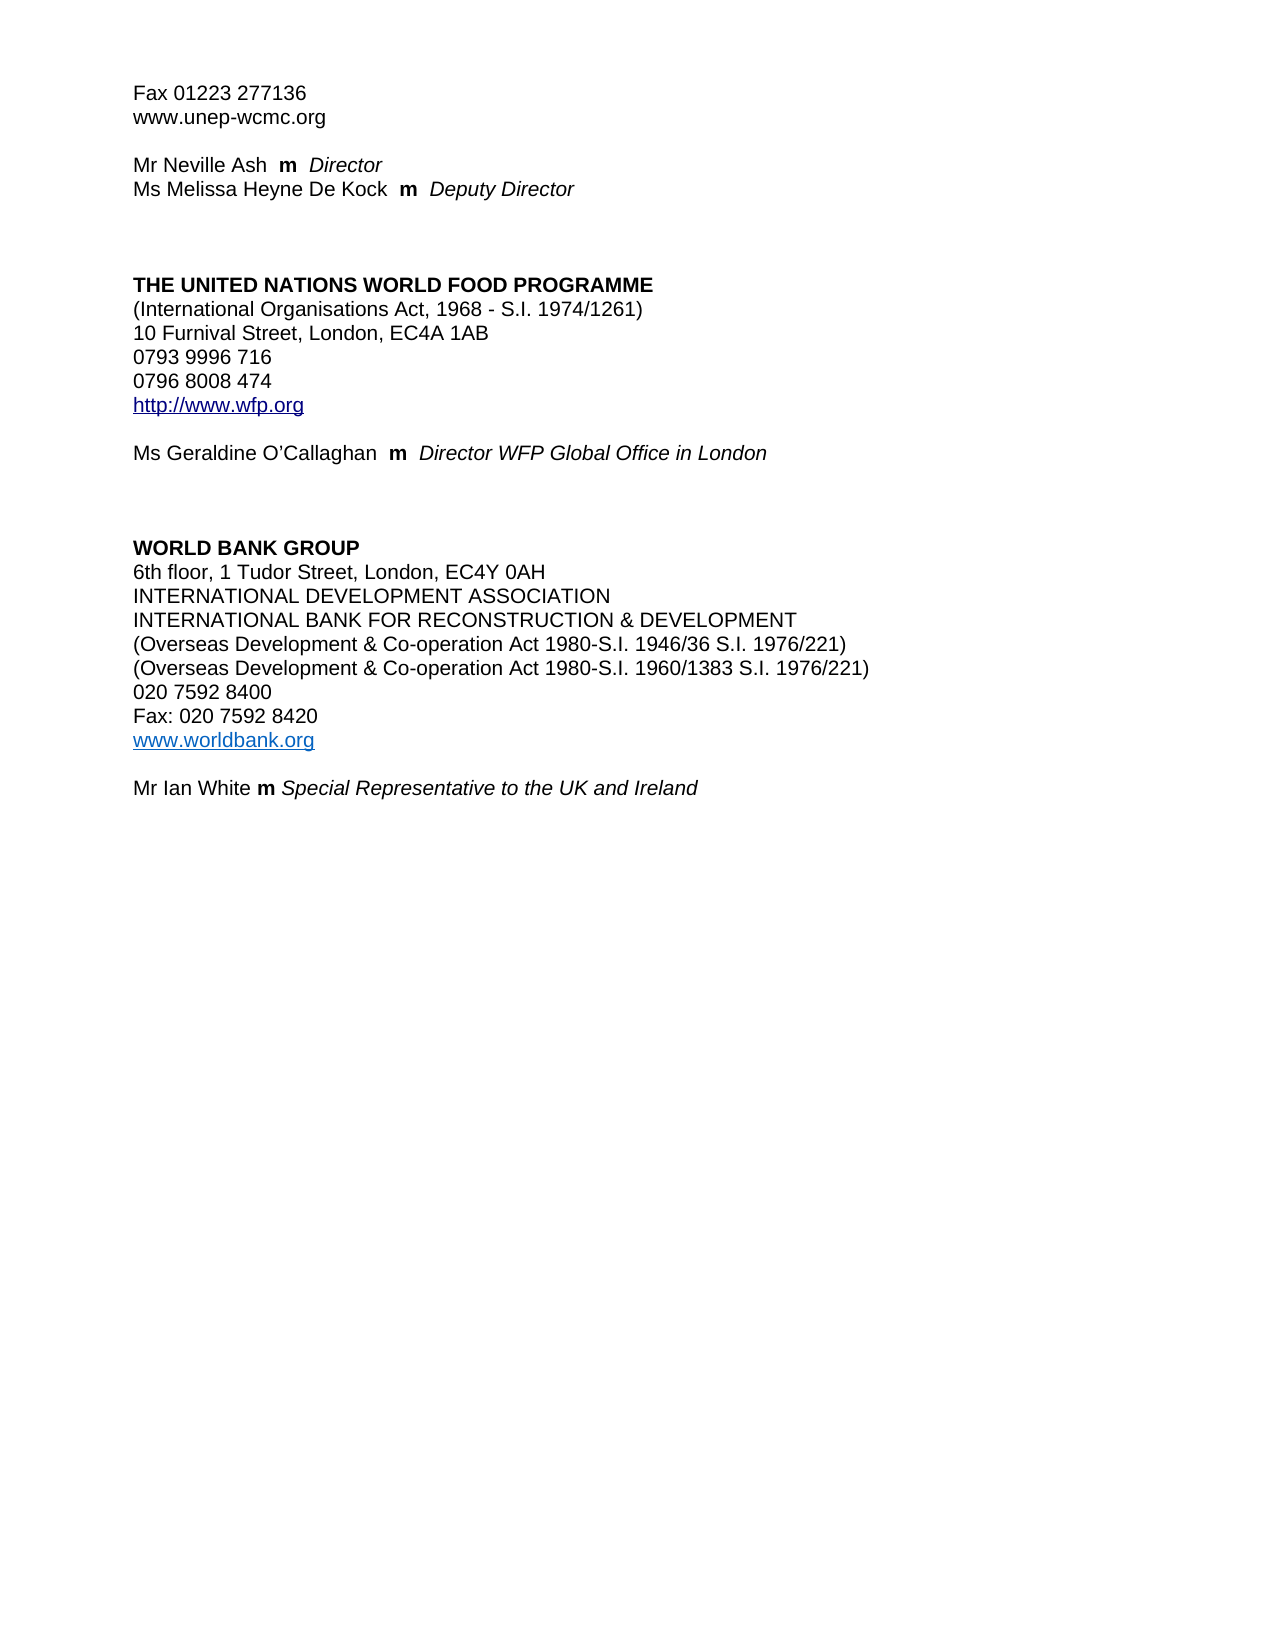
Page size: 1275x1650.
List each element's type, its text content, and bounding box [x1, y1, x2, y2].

text www.unep-wcmc.org [133, 105, 1181, 129]
text INTERNATIONAL DEVELOPMENT ASSOCIATION [133, 584, 1181, 608]
text 10 Furnival Street, London, EC4A 1AB [133, 321, 1181, 344]
text 6th floor, 1 Tudor Street, London, EC4Y 0AH [133, 560, 1181, 584]
text Mr Neville Ash m Director [133, 153, 1181, 177]
text 020 7592 8400 [133, 680, 1181, 704]
text Ms Geraldine O’Callaghan m Director WFP Global Office in London [133, 440, 1181, 464]
text Fax: 020 7592 8420 [133, 704, 1181, 728]
text Ms Melissa Heyne De Kock m Deputy Director [133, 177, 1181, 201]
text 0793 9996 716 0796 8008 474 [133, 344, 1181, 392]
text (Overseas Development & Co-operation Act 1980-S.I. 1960/1383 S.I. 1976/221) [133, 656, 1181, 680]
text (Overseas Development & Co-operation Act 1980-S.I. 1946/36 S.I. 1976/221) [133, 632, 1181, 656]
text WORLD BANK GROUP [133, 536, 1181, 560]
text Mr Ian White m Special Representative to the UK and Ireland [133, 776, 1181, 800]
text THE UNITED NATIONS WORLD FOOD PROGRAMME [133, 273, 1181, 297]
text INTERNATIONAL BANK FOR RECONSTRUCTION & DEVELOPMENT [133, 608, 1181, 632]
text Fax 01223 277136 [133, 81, 1181, 105]
text (International Organisations Act, 1968 - S.I. 1974/1261) [133, 297, 1181, 321]
text http://www.wfp.org [133, 392, 1181, 416]
text www.worldbank.org [133, 728, 1181, 752]
